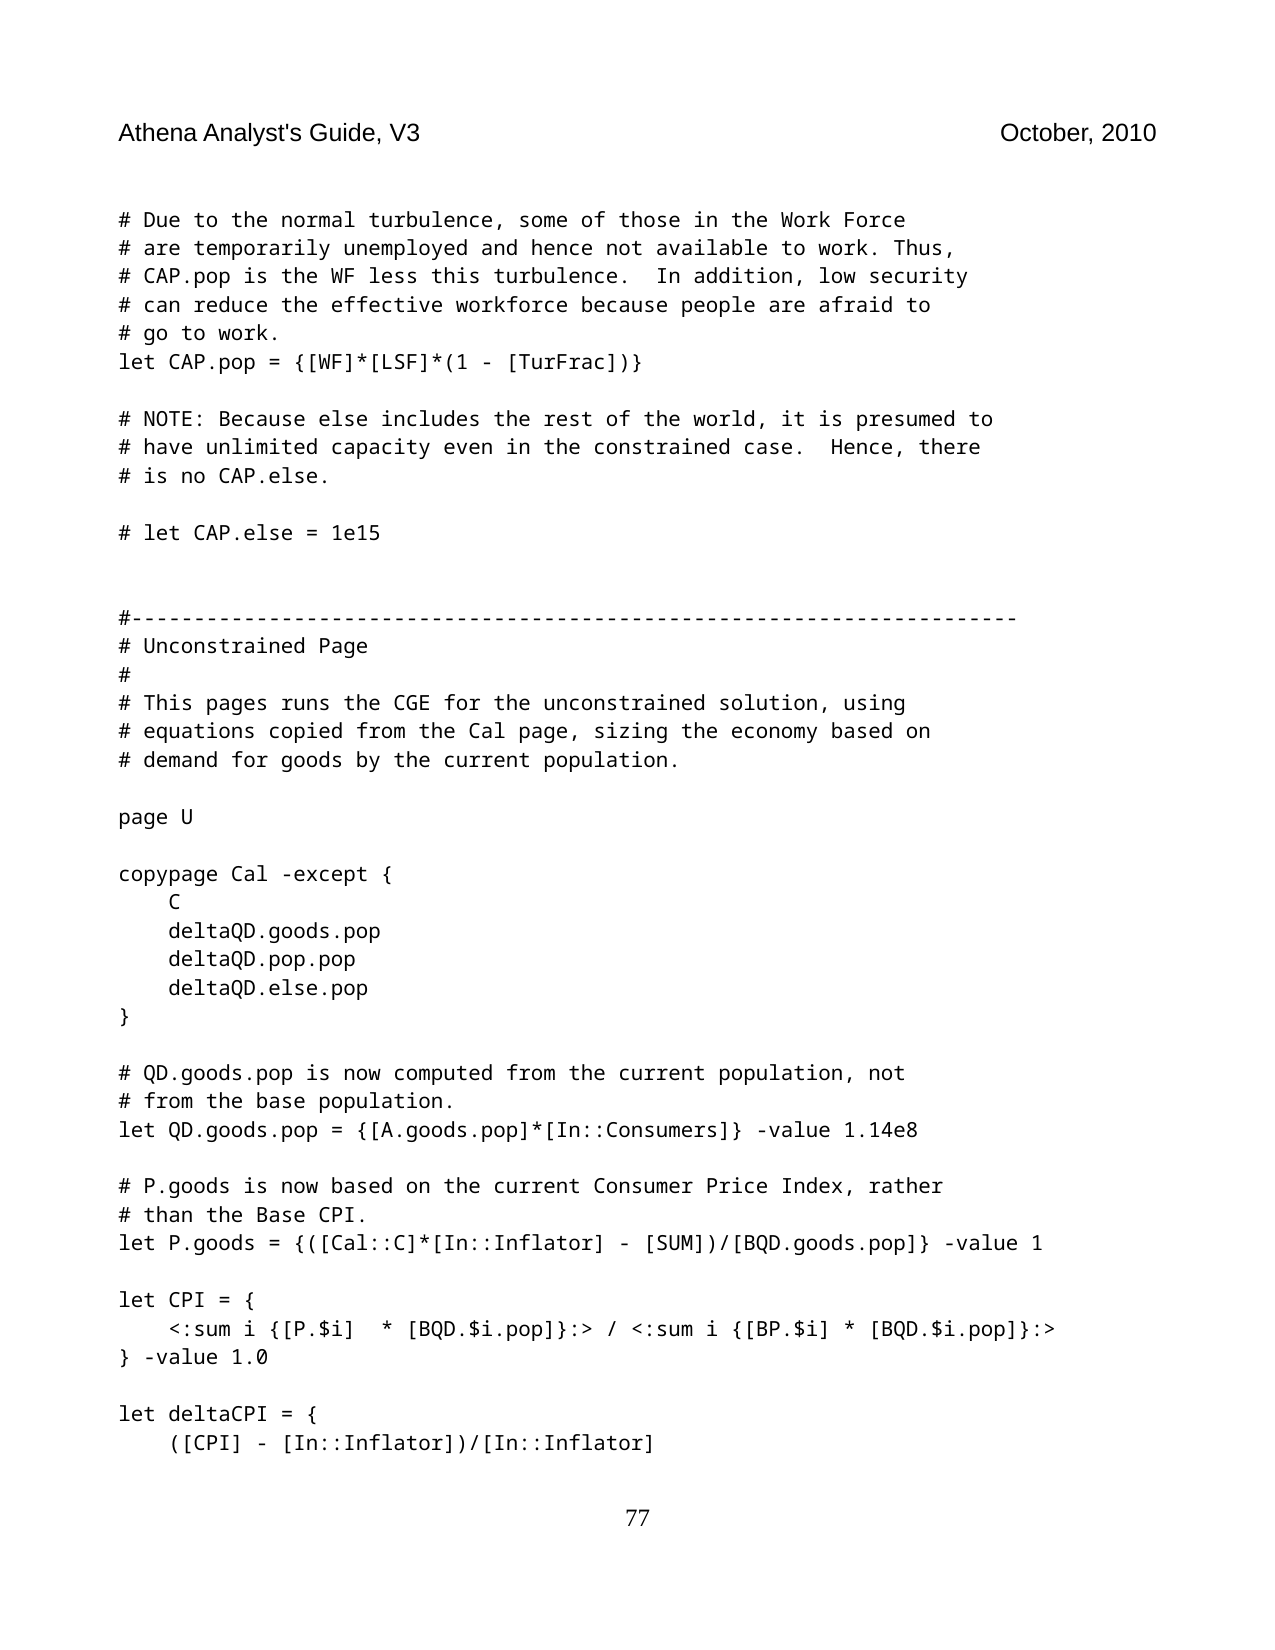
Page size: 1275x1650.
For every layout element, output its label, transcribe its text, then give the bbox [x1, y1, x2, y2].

text deltaQD.pop.pop [118, 944, 1157, 973]
text # is no CAP.else. [118, 461, 1157, 489]
text } [118, 1001, 1157, 1029]
text # demand for goods by the current population. [118, 745, 1157, 773]
text # [118, 660, 1157, 688]
text let QD.goods.pop = {[A.goods.pop]*[In::Consumers]} -value 1.14e8 [118, 1115, 1157, 1143]
text page U [118, 802, 1157, 830]
text let deltaCPI = { [118, 1399, 1157, 1428]
text # let CAP.else = 1e15 [118, 518, 1157, 546]
text #----------------------------------------------------------------------- [118, 603, 1157, 631]
text # This pages runs the CGE for the unconstrained solution, using [118, 688, 1157, 717]
text # go to work. [118, 318, 1157, 347]
text # are temporarily unemployed and hence not available to work. Thus, [118, 233, 1157, 262]
text # Unconstrained Page [118, 631, 1157, 660]
text deltaQD.else.pop [118, 973, 1157, 1001]
text copypage Cal -except { [118, 859, 1157, 887]
text # than the Base CPI. [118, 1200, 1157, 1228]
text # QD.goods.pop is now computed from the current population, not [118, 1058, 1157, 1086]
text # Due to the normal turbulence, some of those in the Work Force [118, 205, 1157, 233]
text } -value 1.0 [118, 1342, 1157, 1371]
text C [118, 887, 1157, 916]
text let CPI = { [118, 1285, 1157, 1314]
text # from the base population. [118, 1086, 1157, 1115]
text # have unlimited capacity even in the constrained case. Hence, there [118, 432, 1157, 461]
text <:sum i {[P.$i] * [BQD.$i.pop]}:> / <:sum i {[BP.$i] * [BQD.$i.pop]}:> [118, 1314, 1157, 1342]
text deltaQD.goods.pop [118, 916, 1157, 944]
text # P.goods is now based on the current Consumer Price Index, rather [118, 1172, 1157, 1200]
text # NOTE: Because else includes the rest of the world, it is presumed to [118, 404, 1157, 432]
text # can reduce the effective workforce because people are afraid to [118, 290, 1157, 318]
text ([CPI] - [In::Inflator])/[In::Inflator] [118, 1428, 1157, 1456]
text # CAP.pop is the WF less this turbulence. In addition, low security [118, 262, 1157, 290]
text # equations copied from the Cal page, sizing the economy based on [118, 717, 1157, 745]
text let P.goods = {([Cal::C]*[In::Inflator] - [SUM])/[BQD.goods.pop]} -value 1 [118, 1228, 1157, 1257]
text let CAP.pop = {[WF]*[LSF]*(1 - [TurFrac])} [118, 347, 1157, 375]
